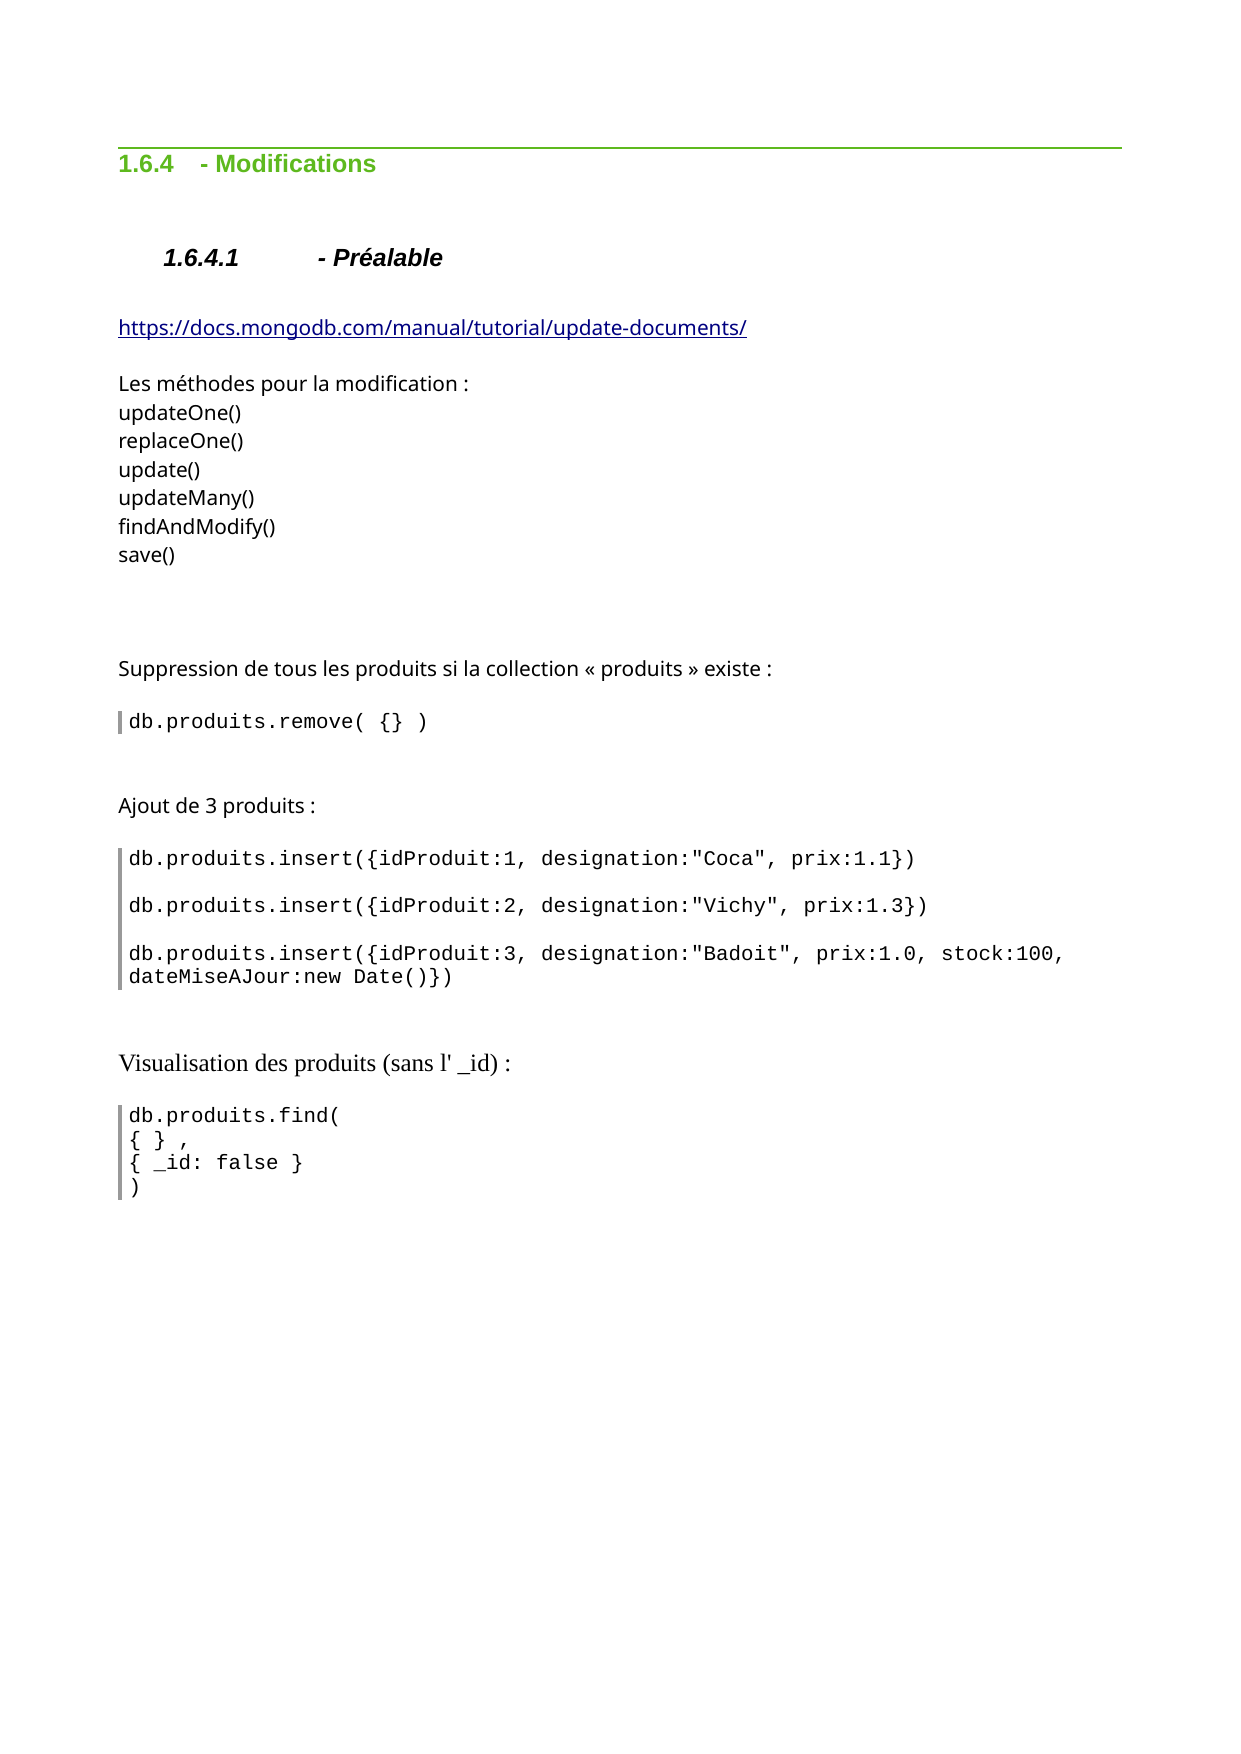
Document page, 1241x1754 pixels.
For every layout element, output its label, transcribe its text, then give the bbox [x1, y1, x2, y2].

text db.produits.insert({idProduit:1, designation:"Coca", prix:1.1}) [122, 848, 1122, 872]
text db.produits.insert({idProduit:2, designation:"Vichy", prix:1.3}) [122, 896, 1122, 919]
text db.produits.insert({idProduit:3, designation:"Badoit", prix:1.0, stock:100, dateMiseAJour:new Date()}) [122, 943, 1122, 990]
subtitle - Modifications [118, 149, 1122, 177]
text Ajout de 3 produits : [118, 791, 1122, 820]
text replaceOne() [118, 426, 1122, 455]
text Visualisation des produits (sans l' _id) : [118, 1048, 1122, 1076]
text updateMany() [118, 483, 1122, 512]
text db.produits.remove( {} ) [122, 711, 1122, 734]
text findAndModify() [118, 512, 1122, 540]
text https://docs.mongodb.com/manual/tutorial/update-documents/ [118, 313, 1122, 341]
text save() [118, 540, 1122, 569]
text updateOne() [118, 398, 1122, 426]
text ) [122, 1176, 1122, 1200]
text Suppression de tous les produits si la collection « produits » existe : [118, 654, 1122, 682]
text update() [118, 455, 1122, 483]
text Les méthodes pour la modification : [118, 369, 1122, 398]
text { } , [122, 1129, 1122, 1152]
text db.produits.find( [122, 1105, 1122, 1129]
text { _id: false } [122, 1152, 1122, 1176]
subtitle - Préalable [163, 243, 1122, 272]
